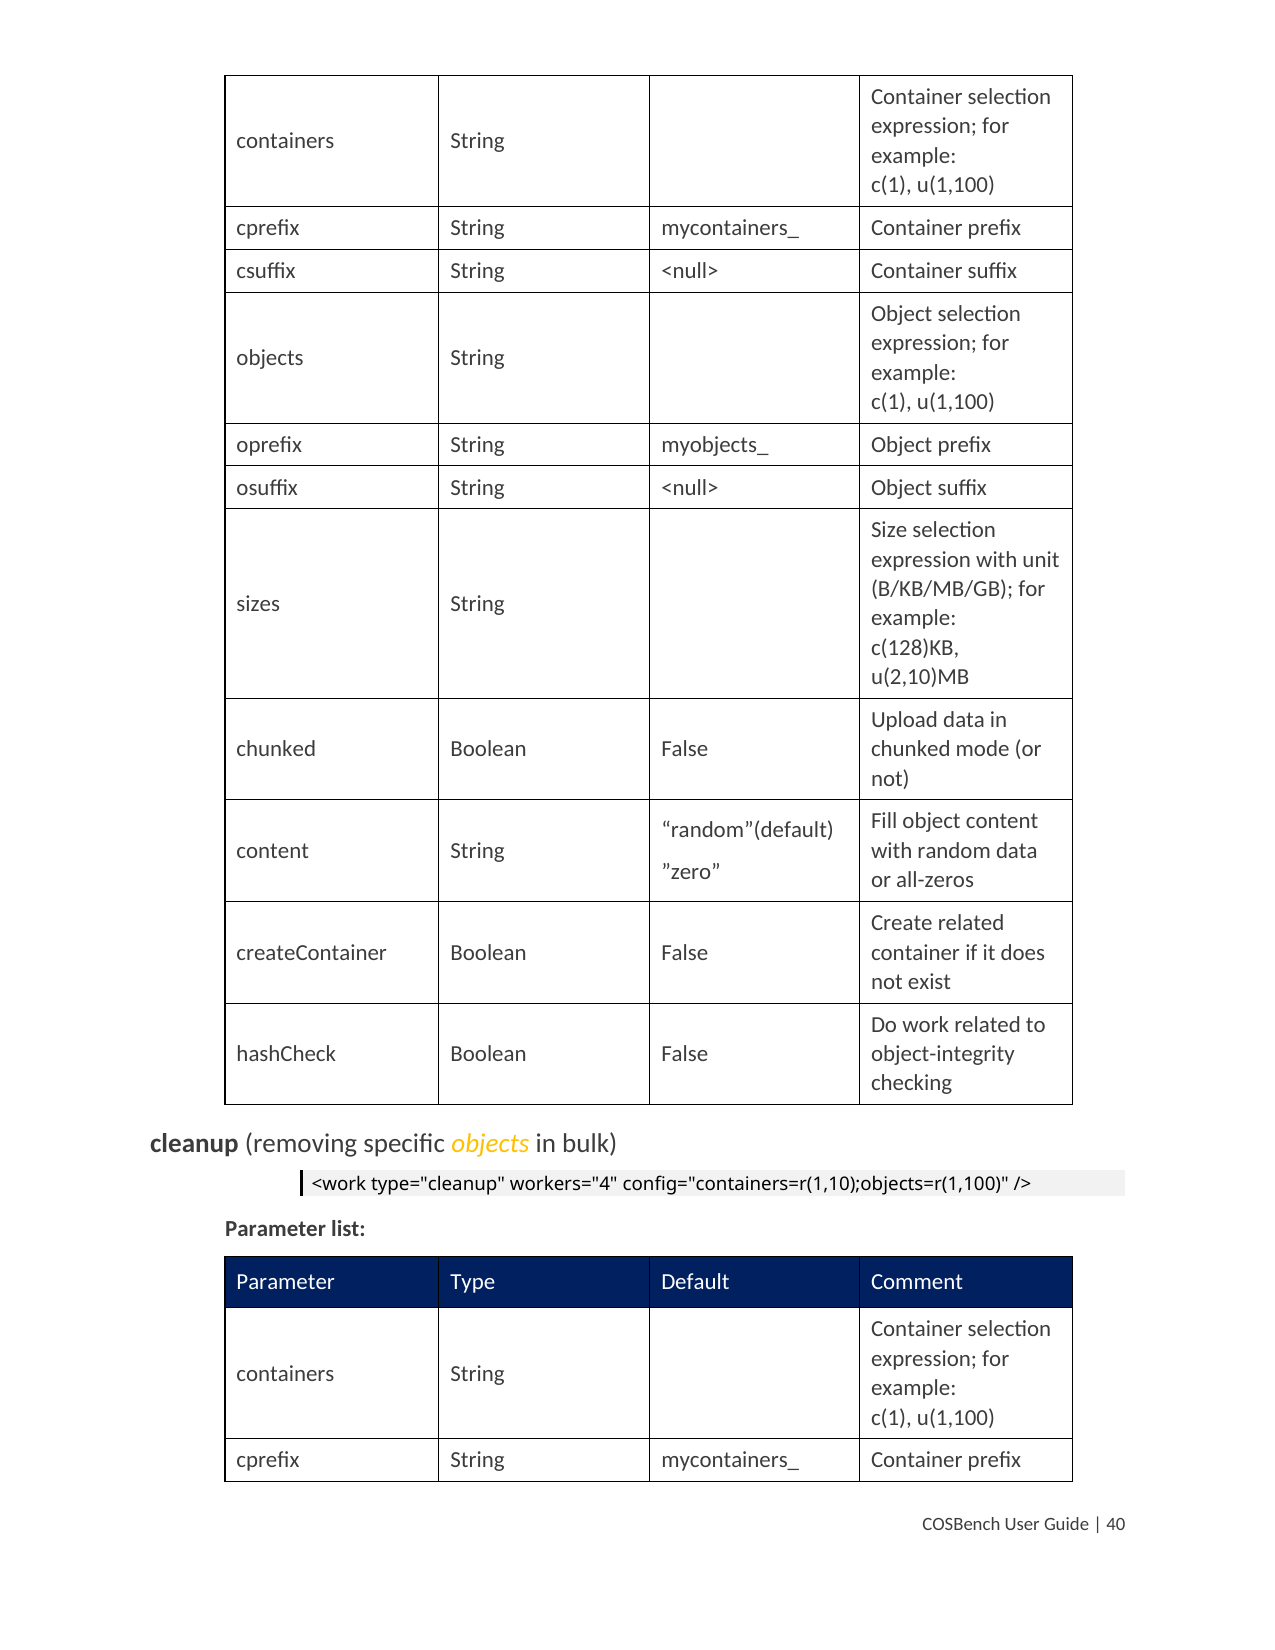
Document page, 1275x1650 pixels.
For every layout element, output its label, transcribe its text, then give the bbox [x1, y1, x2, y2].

table_cell containers [226, 76, 438, 206]
table_header Comment [860, 1257, 1072, 1307]
table_header Default [650, 1257, 859, 1307]
table_cell [650, 293, 859, 422]
table_cell Container selection expression; for example: c(1), u(1,100) [860, 1308, 1072, 1438]
table_cell Fill object content with random data or all-zeros [860, 800, 1072, 901]
table_cell <null> [650, 250, 859, 292]
table_cell content [226, 800, 438, 901]
table_cell createContainer [226, 902, 438, 1002]
table_cell myobjects_ [650, 424, 859, 465]
table_cell Container prefix [860, 207, 1072, 249]
table_cell String [439, 1439, 649, 1481]
table_cell Container prefix [860, 1439, 1072, 1481]
table_cell Boolean [439, 699, 649, 799]
table_cell Object prefix [860, 424, 1072, 465]
table_cell False [650, 902, 859, 1002]
table_cell False [650, 1004, 859, 1104]
table_cell chunked [226, 699, 438, 799]
table_cell cprefix [226, 207, 438, 249]
table_cell cprefix [226, 1439, 438, 1481]
table_cell String [439, 76, 649, 206]
text <work type="cleanup" workers="4" config="containers=r(1,10);objects=r(1,100)" /> [303, 1170, 1125, 1196]
table_cell Object selection expression; for example: c(1), u(1,100) [860, 293, 1072, 422]
table_cell String [439, 207, 649, 249]
table_cell [650, 76, 859, 206]
table_cell hashCheck [226, 1004, 438, 1104]
subtitle cleanup (removing specific objects in bulk) [150, 1126, 1125, 1159]
table_cell containers [226, 1308, 438, 1438]
table_cell Create related container if it does not exist [860, 902, 1072, 1002]
table_cell [650, 1308, 859, 1438]
table_cell Container selection expression; for example: c(1), u(1,100) [860, 76, 1072, 206]
table_header Parameter [226, 1257, 438, 1307]
table_cell String [439, 1308, 649, 1438]
table_cell osuffix [226, 466, 438, 508]
table_cell String [439, 424, 649, 465]
table_cell csuffix [226, 250, 438, 292]
table_cell Boolean [439, 902, 649, 1002]
table_cell String [439, 800, 649, 901]
table_cell “random”(default) ”zero” [650, 800, 859, 901]
table_cell Size selection expression with unit (B/KB/MB/GB); for example: c(128)KB, u(2,10)MB [860, 509, 1072, 698]
table_cell Do work related to object-integrity checking [860, 1004, 1072, 1104]
table_cell String [439, 509, 649, 698]
table_cell <null> [650, 466, 859, 508]
table_cell String [439, 293, 649, 422]
table_cell Upload data in chunked mode (or not) [860, 699, 1072, 799]
table_cell mycontainers_ [650, 1439, 859, 1481]
table_cell sizes [226, 509, 438, 698]
table_cell mycontainers_ [650, 207, 859, 249]
table_cell Boolean [439, 1004, 649, 1104]
table_cell objects [226, 293, 438, 422]
table_cell String [439, 466, 649, 508]
table_cell False [650, 699, 859, 799]
table_cell Container suffix [860, 250, 1072, 292]
table_cell Object suffix [860, 466, 1072, 508]
table_cell [650, 509, 859, 698]
table_header Type [439, 1257, 649, 1307]
text Parameter list: [225, 1214, 1125, 1242]
table_cell String [439, 250, 649, 292]
table_cell oprefix [226, 424, 438, 465]
